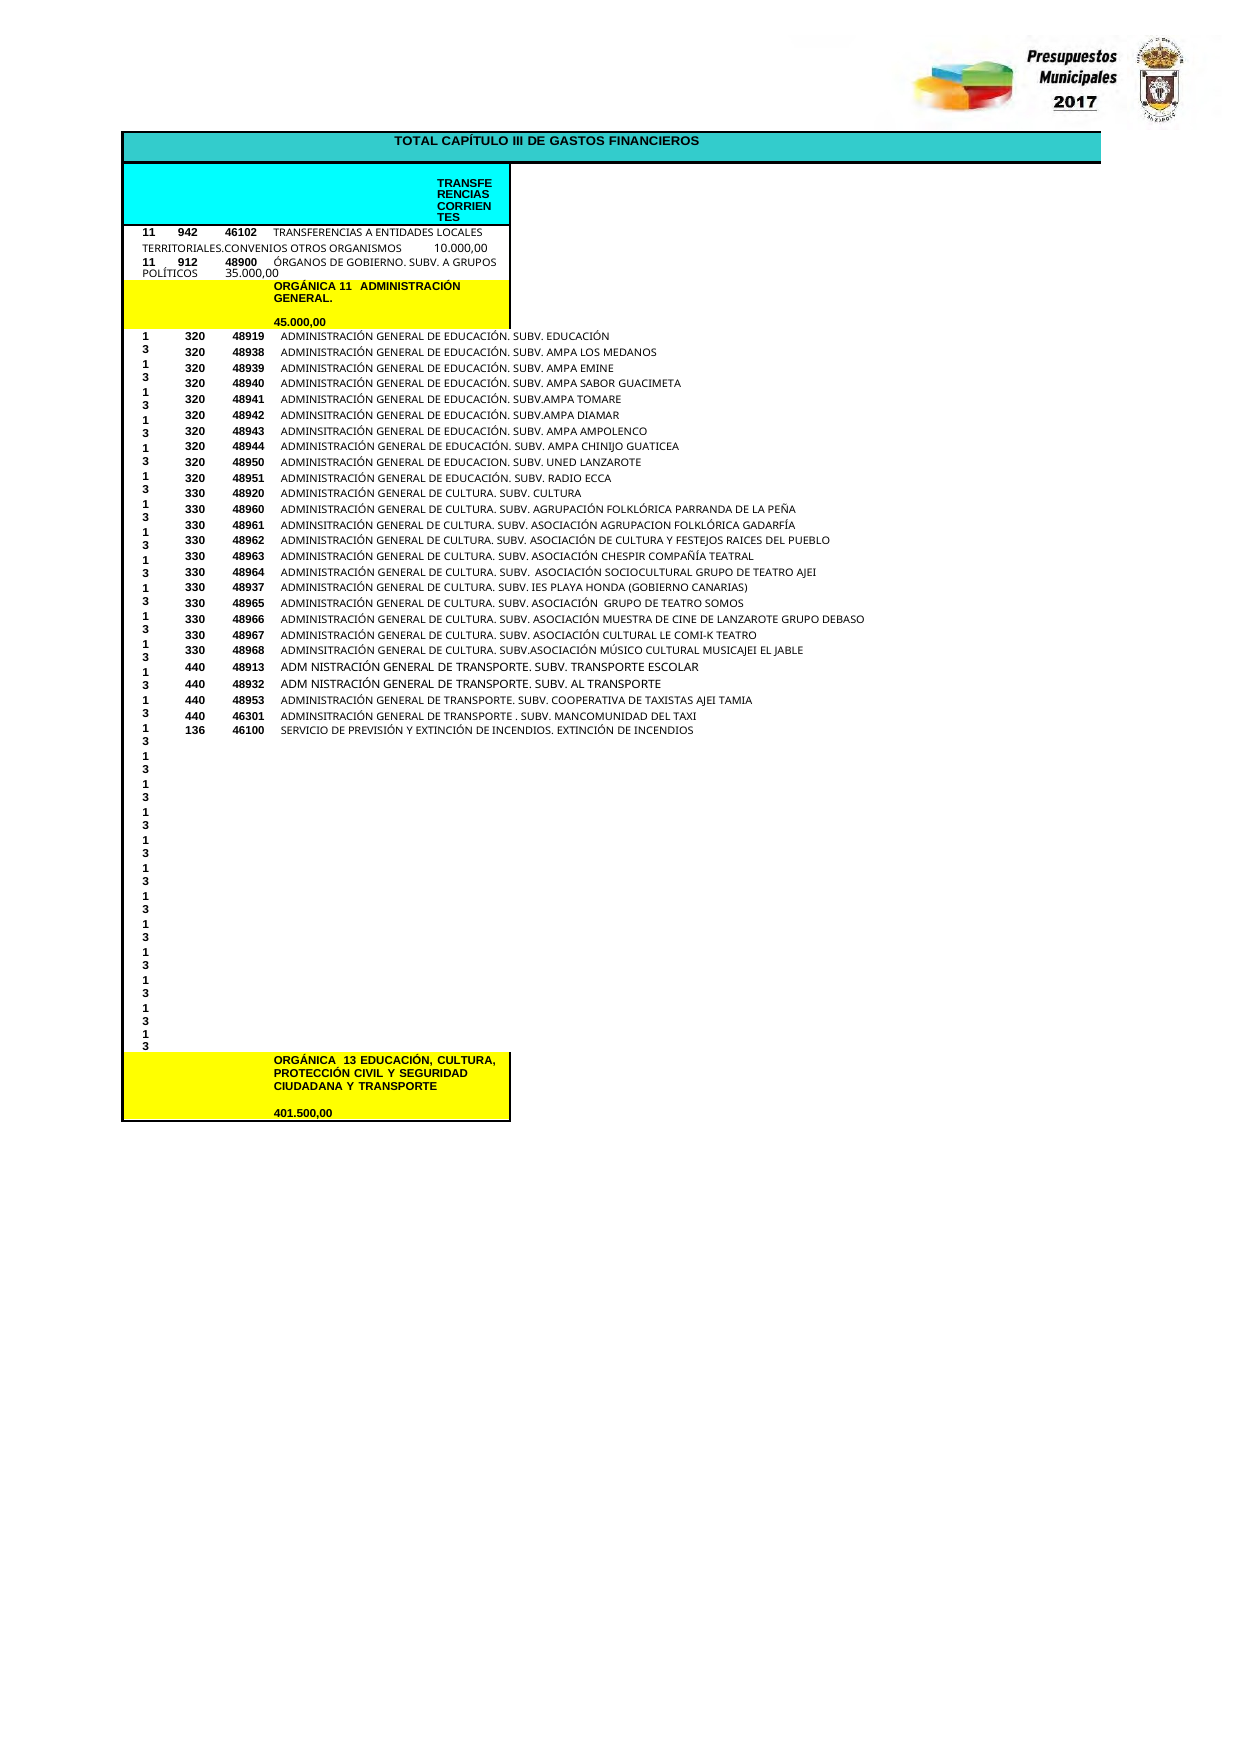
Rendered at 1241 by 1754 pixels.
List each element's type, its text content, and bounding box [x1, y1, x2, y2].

table_cell [124, 133, 163, 161]
table_cell 320 48919 ADMINISTRACIÓN GENERAL DE EDUCACIÓN. SUBV. EDUCACIÓN 320 48938 ADMINISTRACIÓN GENERAL DE EDUCACIÓN. SUBV. AMPA LOS MEDANOS 320 48939 ADMINISTRACIÓN GENERAL DE EDUCACIÓN. SUBV. AMPA EMINE 320 48940 ADMINISTRACIÓN GENERAL DE EDUCACIÓN. SUBV. AMPA SABOR GUACIMETA 320 48941 ADMINISTRACIÓN GENERAL DE EDUCACIÓN. SUBV.AMPA TOMARE 320 48942 ADMINSITRACIÓN GENERAL DE EDUCACIÓN. SUBV.AMPA DIAMAR 320 48943 ADMINSITRACIÓN GENERAL DE EDUCACIÓN. SUBV. AMPA AMPOLENCO 320 48944 ADMINISTRACIÓN GENERAL DE EDUCACIÓN. SUBV. AMPA CHINIJO GUATICEA 320 48950 ADMINISTRACIÓN GENERAL DE EDUCACION. SUBV. UNED LANZAROTE 320 48951 ADMINISTRACIÓN GENERAL DE EDUCACIÓN. SUBV. RADIO ECCA 330 48920 ADMINISTRACIÓN GENERAL DE CULTURA. SUBV. CULTURA 330 48960 ADMINISTRACIÓN GENERAL DE CULTURA. SUBV. AGRUPACIÓN FOLKLÓRICA PARRANDA DE LA PEÑA 330 48961 ADMINSITRACIÓN GENERAL DE CULTURA. SUBV. ASOCIACIÓN AGRUPACION FOLKLÓRICA GADARFÍA 330 48962 ADMINISTRACIÓN GENERAL DE CULTURA. SUBV. ASOCIACIÓN DE CULTURA Y FESTEJOS RAICES DEL PUEBLO 330 48963 ADMINISTRACIÓN GENERAL DE CULTURA. SUBV. ASOCIACIÓN CHESPIR COMPAÑÍA TEATRAL 330 48964 ADMINISTRACIÓN GENERAL DE CULTURA. SUBV. ASOCIACIÓN SOCIOCULTURAL GRUPO DE TEATRO AJEI 330 48937 ADMINISTRACIÓN GENERAL DE CULTURA. SUBV. IES PLAYA HONDA (GOBIERNO CANARIAS) 330 48965 ADMINISTRACIÓN GENERAL DE CULTURA. SUBV. ASOCIACIÓN GRUPO DE TEATRO SOMOS 330 48966 ADMINISTRACIÓN GENERAL DE CULTURA. SUBV. ASOCIACIÓN MUESTRA DE CINE DE LANZAROTE GRUPO DEBASO 330 48967 ADMINISTRACIÓN GENERAL DE CULTURA. SUBV. ASOCIACIÓN CULTURAL LE COMI-K TEATRO 330 48968 ADMINSITRACIÓN GENERAL DE CULTURA. SUBV.ASOCIACIÓN MÚSICO CULTURAL MUSICAJEI EL JABLE 440 48913 ADM NISTRACIÓN GENERAL DE TRANSPORTE. SUBV. TRANSPORTE ESCOLAR 440 48932 ADM NISTRACIÓN GENERAL DE TRANSPORTE. SUBV. AL TRANSPORTE 440 48953 ADMINISTRACIÓN GENERAL DE TRANSPORTE. SUBV. COOPERATIVA DE TAXISTAS AJEI TAMIA 440 46301 ADMINSITRACIÓN GENERAL DE TRANSPORTE . SUBV. MANCOMUNIDAD DEL TAXI 136 46100 SERVICIO DE PREVISIÓN Y EXTINCIÓN DE INCENDIOS. EXTINCIÓN DE INCENDIOS [163, 329, 1101, 1052]
table_cell ORGÁNICA 13 EDUCACIÓN, CULTURA, PROTECCIÓN CIVIL Y SEGURIDAD CIUDADANA Y TRANSPORTE 401.500,00 [124, 1052, 509, 1119]
table_cell TOTAL CAPÍTULO III DE GASTOS FINANCIEROS [163, 133, 1101, 161]
table_cell ORGÁNICA 11 ADMINISTRACIÓN GENERAL. 45.000,00 [124, 280, 509, 329]
table_cell 11 942 46102 TRANSFERENCIAS A ENTIDADES LOCALES TERRITORIALES.CONVENIOS OTROS ORGANISMOS 10.000,00 11 912 48900 ÓRGANOS DE GOBIERNO. SUBV. A GRUPOS POLÍTICOS 35.000,00 [124, 226, 509, 280]
table_cell 13 13 13 13 13 13 13 13 13 13 13 13 13 13 13 13 13 13 13 13 13 13 13 13 13 13 [124, 329, 163, 1052]
table_cell TRANSFERENCIAS CORRIENTES [124, 164, 509, 224]
picture [602, 35, 1222, 130]
